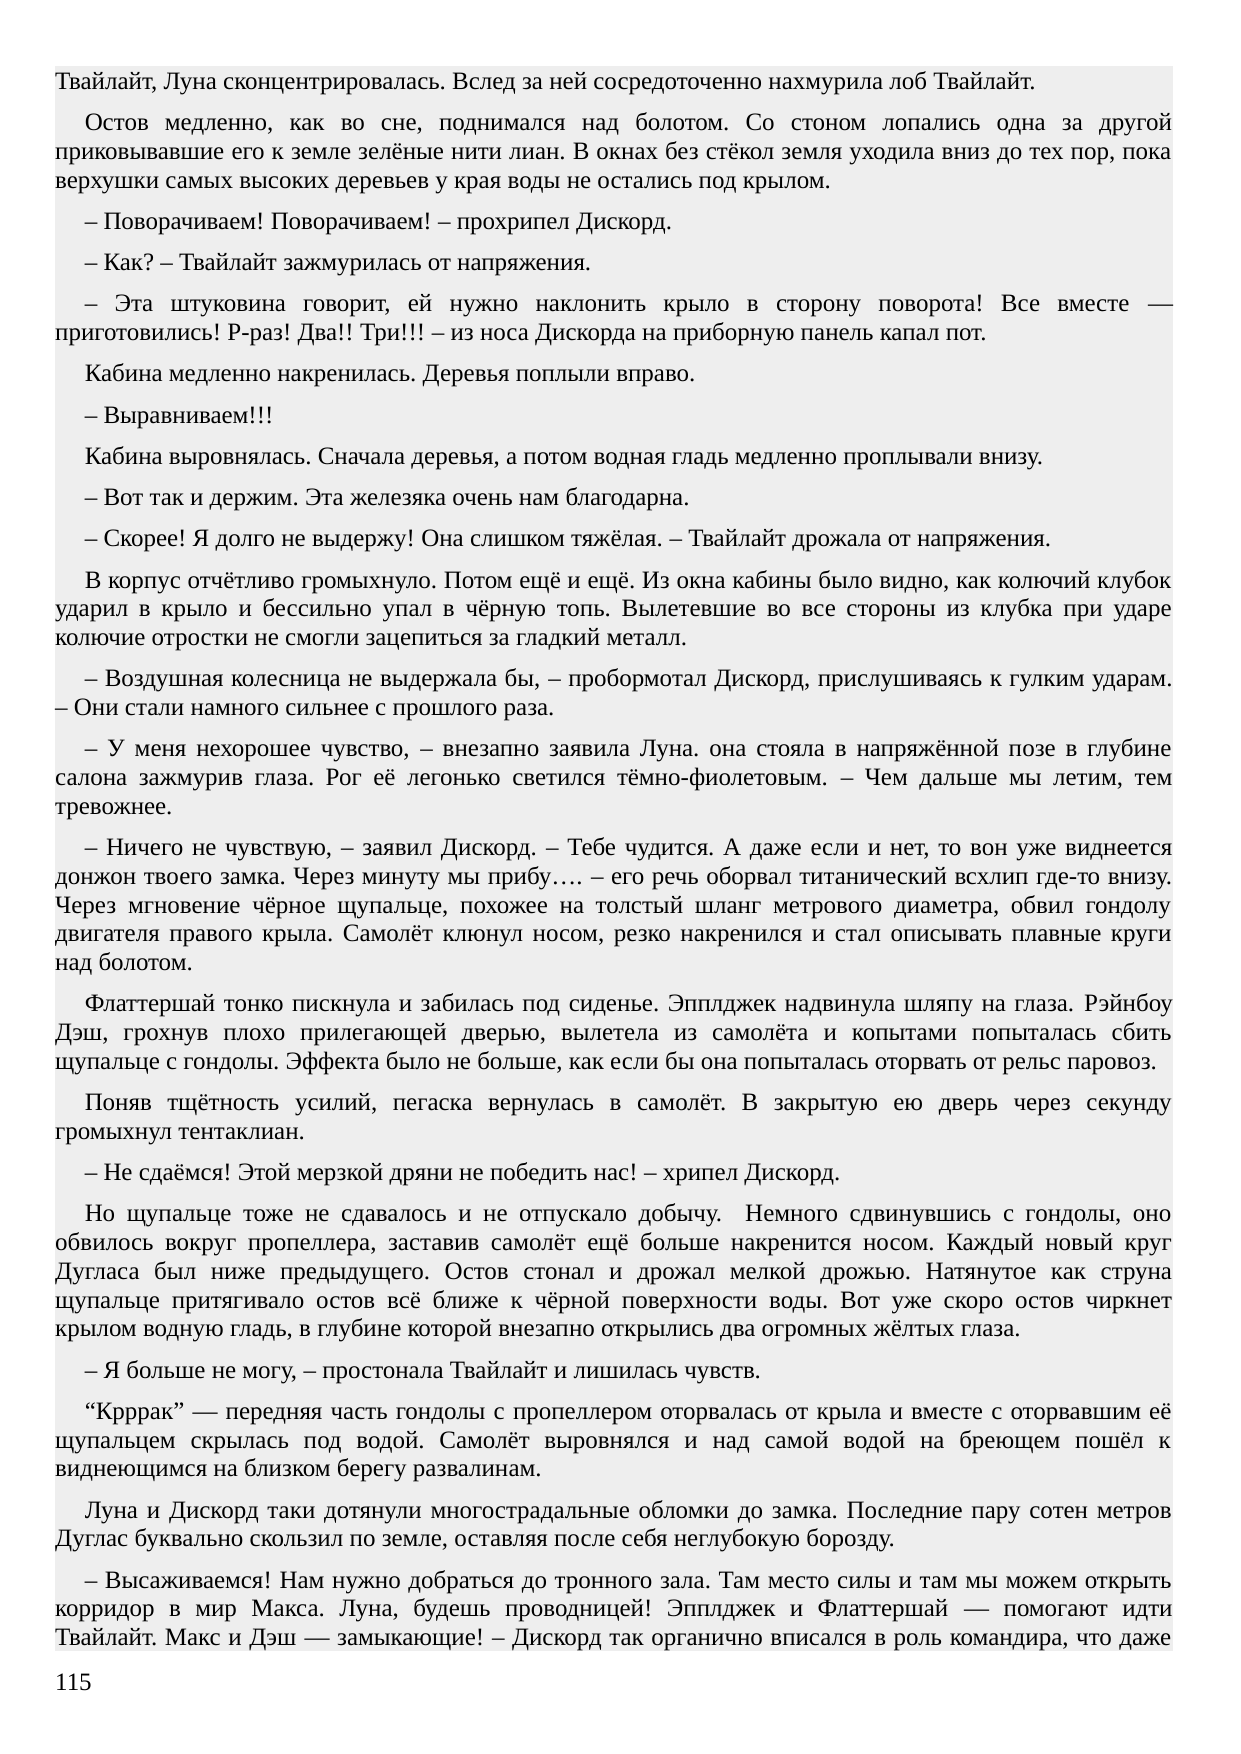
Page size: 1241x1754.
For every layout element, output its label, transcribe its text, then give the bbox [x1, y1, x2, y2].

text Но щупальце тоже не сдавалось и не отпускало добычу. Немного сдвинувшись с гондолы, оно обвилось вокруг пропеллера, заставив самолёт ещё больше накренится носом. Каждый новый круг Дугласа был ниже предыдущего. Остов стонал и дрожал мелкой дрожью. Натянутое как струна щупальце притягивало остов всё ближе к чёрной поверхности воды. Вот уже скоро остов чиркнет крылом водную гладь, в глубине которой внезапно открылись два огромных жёлтых глаза. [55, 1198, 1173, 1342]
text В корпус отчётливо громыхнуло. Потом ещё и ещё. Из окна кабины было видно, как колючий клубок ударил в крыло и бессильно упал в чёрную топь. Вылетевшие во все стороны из клубка при ударе колючие отростки не смогли зацепиться за гладкий металл. [55, 565, 1173, 651]
text – Вот так и держим. Эта железяка очень нам благодарна. [55, 482, 1173, 511]
text – Высаживаемся! Нам нужно добраться до тронного зала. Там место силы и там мы можем открыть корридор в мир Макса. Луна, будешь проводницей! Эпплджек и Флаттершай — помогают идти Твайлайт. Макс и Дэш — замыкающие! – Дискорд так органично вписался в роль командира, что даже [55, 1565, 1173, 1651]
text Остов медленно, как во сне, поднимался над болотом. Со стоном лопались одна за другой приковывавшие его к земле зелёные нити лиан. В окнах без стёкол земля уходила вниз до тех пор, пока верхушки самых высоких деревьев у края воды не остались под крылом. [55, 107, 1173, 193]
text Кабина медленно накренилась. Деревья поплыли вправо. [55, 358, 1173, 387]
text – Эта штуковина говорит, ей нужно наклонить крыло в сторону поворота! Все вместе — приготовились! Р-раз! Два!! Три!!! – из носа Дискорда на приборную панель капал пот. [55, 288, 1173, 346]
text – Как? – Твайлайт зажмурилась от напряжения. [55, 247, 1173, 276]
text Твайлайт, Луна сконцентрировалась. Вслед за ней сосредоточенно нахмурила лоб Твайлайт. [55, 66, 1173, 95]
text “Крррак” — передняя часть гондолы с пропеллером оторвалась от крыла и вместе с оторвавшим её щупальцем скрылась под водой. Самолёт выровнялся и над самой водой на бреющем пошёл к виднеющимся на близком берегу развалинам. [55, 1396, 1173, 1482]
text – Поворачиваем! Поворачиваем! – прохрипел Дискорд. [55, 206, 1173, 235]
text – Не сдаёмся! Этой мерзкой дряни не победить нас! – хрипел Дискорд. [55, 1157, 1173, 1186]
text Флаттершай тонко пискнула и забилась под сиденье. Эпплджек надвинула шляпу на глаза. Рэйнбоу Дэш, грохнув плохо прилегающей дверью, вылетела из самолёта и копытами попыталась сбить щупальце с гондолы. Эффекта было не больше, как если бы она попыталась оторвать от рельс паровоз. [55, 988, 1173, 1075]
text – Воздушная колесница не выдержала бы, – пробормотал Дискорд, прислушиваясь к гулким ударам. – Они стали намного сильнее с прошлого раза. [55, 663, 1173, 721]
text Поняв тщётность усилий, пегаска вернулась в самолёт. В закрытую ею дверь через секунду громыхнул тентаклиан. [55, 1087, 1173, 1145]
text – Я больше не могу, – простонала Твайлайт и лишилась чувств. [55, 1355, 1173, 1383]
text – Ничего не чувствую, – заявил Дискорд. – Тебе чудится. А даже если и нет, то вон уже виднеется донжон твоего замка. Через минуту мы прибу…. – его речь оборвал титанический всхлип где-то внизу. Через мгновение чёрное щупальце, похожее на толстый шланг метрового диаметра, обвил гондолу двигателя правого крыла. Самолёт клюнул носом, резко накренился и стал описывать плавные круги над болотом. [55, 832, 1173, 976]
text – Скорее! Я долго не выдержу! Она слишком тяжёлая. – Твайлайт дрожала от напряжения. [55, 523, 1173, 552]
text Луна и Дискорд таки дотянули многострадальные обломки до замка. Последние пару сотен метров Дуглас буквально скользил по земле, оставляя после себя неглубокую борозду. [55, 1495, 1173, 1552]
text – Выравниваем!!! [55, 400, 1173, 428]
text Кабина выровнялась. Сначала деревья, а потом водная гладь медленно проплывали внизу. [55, 441, 1173, 470]
text – У меня нехорошее чувство, – внезапно заявила Луна. она стояла в напряжённой позе в глубине салона зажмурив глаза. Рог её легонько светился тёмно-фиолетовым. – Чем дальше мы летим, тем тревожнее. [55, 733, 1173, 820]
